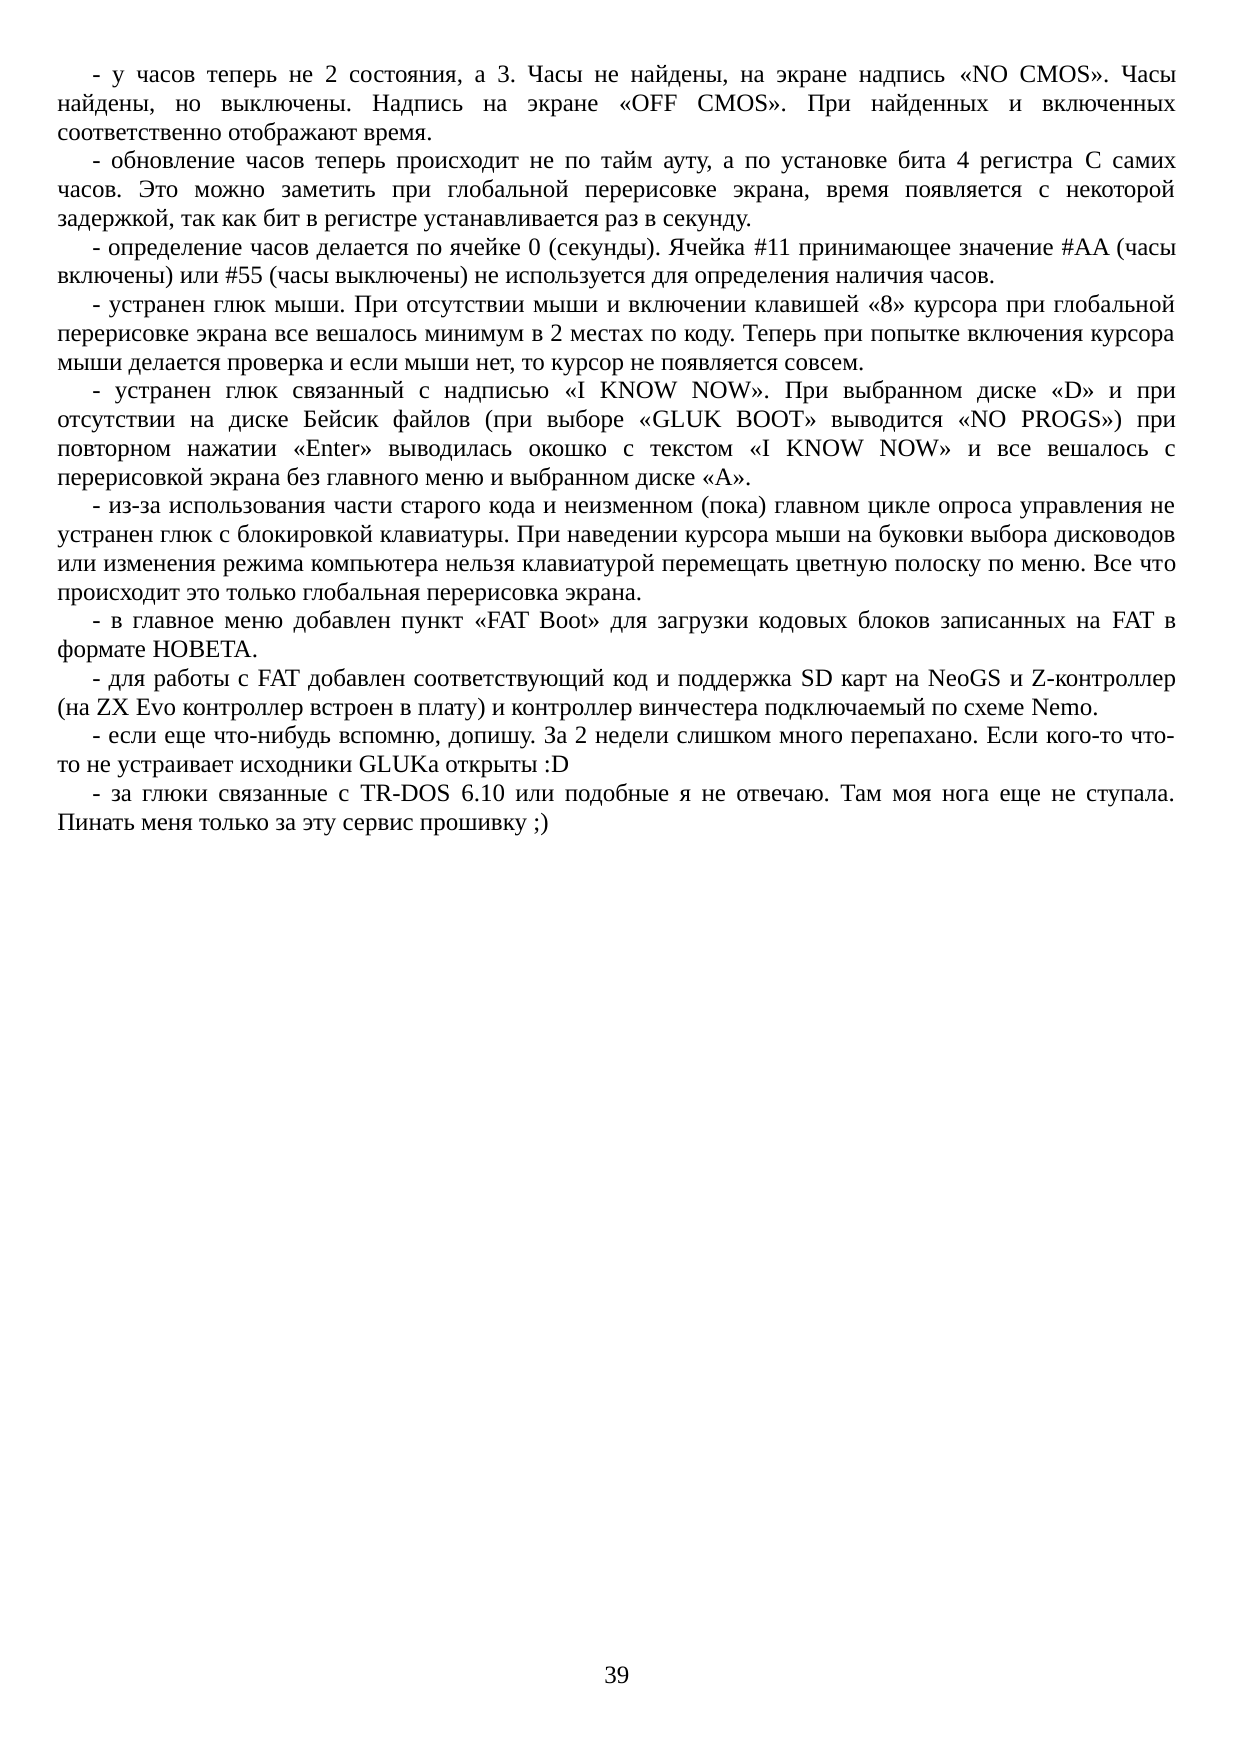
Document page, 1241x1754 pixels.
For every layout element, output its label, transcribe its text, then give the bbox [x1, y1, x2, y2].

text - устранен глюк мыши. При отсутствии мыши и включении клавишей «8» курсора при глобальной перерисовке экрана все вешалось минимум в 2 местах по коду. Теперь при попытке включения курсора мыши делается проверка и если мыши нет, то курсор не появляется совсем. [57, 289, 1176, 376]
text - обновление часов теперь происходит не по тайм ауту, а по установке бита 4 регистра C самих часов. Это можно заметить при глобальной перерисовке экрана, время появляется с некоторой задержкой, так как бит в регистре устанавливается раз в секунду. [57, 146, 1176, 232]
text - в главное меню добавлен пункт «FAT Boot» для загрузки кодовых блоков записанных на FAT в формате HOBETA. [57, 606, 1176, 663]
text - за глюки связанные с TR-DOS 6.10 или подобные я не отвечаю. Там моя нога еще не ступала. Пинать меня только за эту сервис прошивку ;) [57, 778, 1176, 836]
text - устранен глюк связанный с надписью «I KNOW NOW». При выбранном диске «D» и при отсутствии на диске Бейсик файлов (при выборе «GLUK BOOT» выводится «NO PROGS») при повторном нажатии «Enter» выводилась окошко с текстом «I KNOW NOW» и все вешалось с перерисовкой экрана без главного меню и выбранном диске «A». [57, 376, 1176, 491]
text - для работы с FAT добавлен соответствующий код и поддержка SD карт на NeoGS и Z-контроллер (на ZX Evo контроллер встроен в плату) и контроллер винчестера подключаемый по схеме Nemo. [57, 663, 1176, 721]
text - у часов теперь не 2 состояния, а 3. Часы не найдены, на экране надпись «NO CMOS». Часы найдены, но выключены. Надпись на экране «OFF CMOS». При найденных и включенных соответственно отображают время. [57, 59, 1176, 146]
text - определение часов делается по ячейке 0 (секунды). Ячейка #11 принимающее значение #AA (часы включены) или #55 (часы выключены) не используется для определения наличия часов. [57, 232, 1176, 289]
text - из-за использования части старого кода и неизменном (пока) главном цикле опроса управления не устранен глюк с блокировкой клавиатуры. При наведении курсора мыши на буковки выбора дисководов или изменения режима компьютера нельзя клавиатурой перемещать цветную полоску по меню. Все что происходит это только глобальная перерисовка экрана. [57, 491, 1176, 606]
text - если еще что-нибудь вспомню, допишу. За 2 недели слишком много перепахано. Если кого-то что-то не устраивает исходники GLUKа открыты :D [57, 721, 1176, 778]
